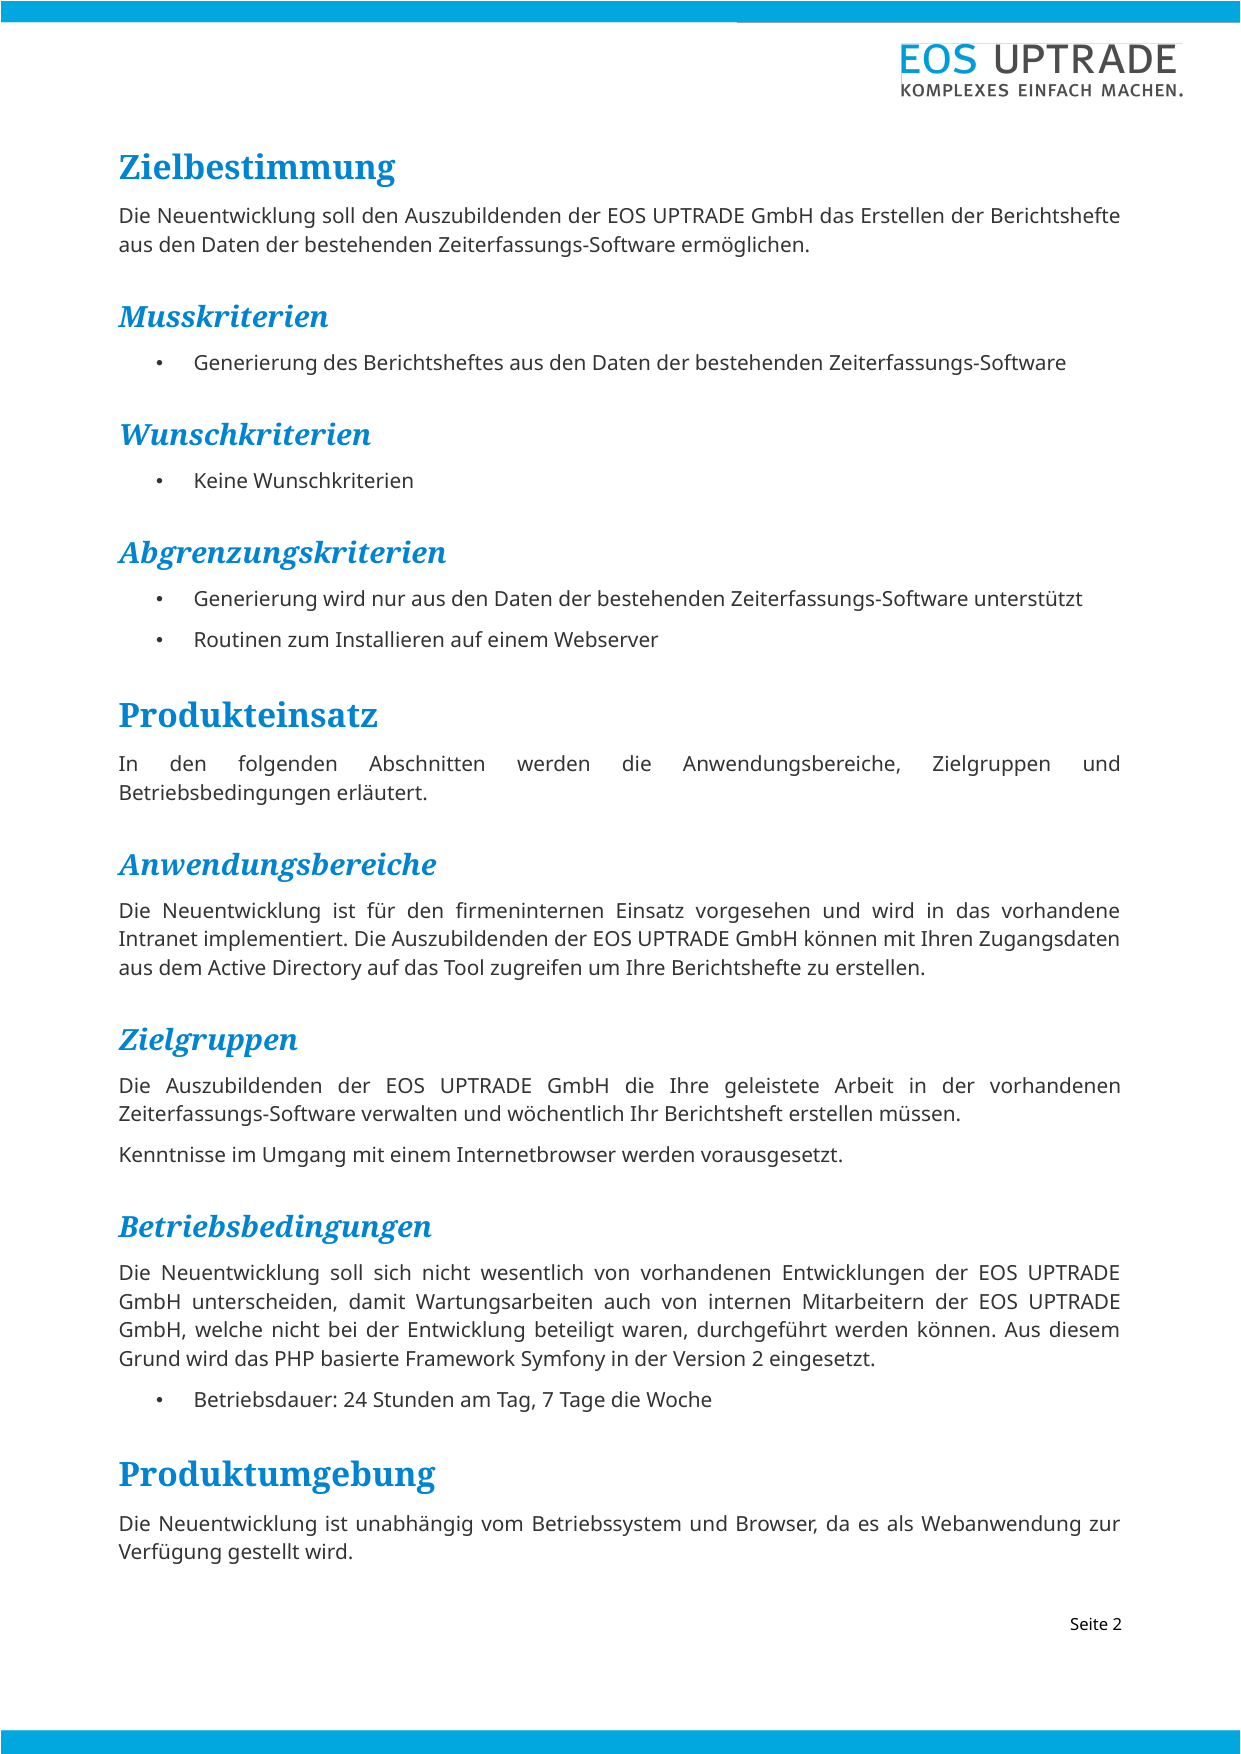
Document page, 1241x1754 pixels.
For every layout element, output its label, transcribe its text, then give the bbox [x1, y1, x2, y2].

text In den folgenden Abschnitten werden die Anwendungsbereiche, Zielgruppen und Betriebsbedingungen erläutert. [118, 749, 1122, 806]
text Die Neuentwicklung soll sich nicht wesentlich von vorhandenen Entwicklungen der EOS UPTRADE GmbH unterscheiden, damit Wartungsarbeiten auch von internen Mitarbeitern der EOS UPTRADE GmbH, welche nicht bei der Entwicklung beteiligt waren, durchgeführt werden können. Aus diesem Grund wird das PHP basierte Framework Symfony in der Version 2 eingesetzt. [118, 1258, 1122, 1372]
subtitle Zielbestimmung [118, 143, 1122, 189]
list Generierung wird nur aus den Daten der bestehenden Zeiterfassungs-Software unterstützt [156, 584, 1122, 613]
subtitle Wunschkriterien [118, 414, 1122, 454]
subtitle Anwendungsbereiche [118, 844, 1122, 883]
picture [1, 23, 1240, 1730]
list Generierung des Berichtsheftes aus den Daten der bestehenden Zeiterfassungs-Software [156, 348, 1122, 376]
subtitle Produktumgebung [118, 1451, 1122, 1496]
text Die Auszubildenden der EOS UPTRADE GmbH die Ihre geleistete Arbeit in der vorhandenen Zeiterfassungs-Software verwalten und wöchentlich Ihr Berichtsheft erstellen müssen. [118, 1071, 1122, 1128]
subtitle Musskriterien [118, 296, 1122, 336]
subtitle Abgrenzungskriterien [118, 532, 1122, 572]
text Die Neuentwicklung soll den Auszubildenden der EOS UPTRADE GmbH das Erstellen der Berichtshefte aus den Daten der bestehenden Zeiterfassungs-Software ermöglichen. [118, 201, 1122, 258]
subtitle Produkteinsatz [118, 691, 1122, 737]
text Kenntnisse im Umgang mit einem Internetbrowser werden vorausgesetzt. [118, 1140, 1122, 1169]
text Die Neuentwicklung ist unabhängig vom Betriebssystem und Browser, da es als Webanwendung zur Verfügung gestellt wird. [118, 1509, 1122, 1566]
list Keine Wunschkriterien [156, 466, 1122, 494]
list Betriebsdauer: 24 Stunden am Tag, 7 Tage die Woche [156, 1385, 1122, 1413]
subtitle Betriebsbedingungen [118, 1206, 1122, 1246]
list Routinen zum Installieren auf einem Webserver [156, 625, 1122, 654]
subtitle Zielgruppen [118, 1019, 1122, 1058]
text Die Neuentwicklung ist für den firmeninternen Einsatz vorgesehen und wird in das vorhandene Intranet implementiert. Die Auszubildenden der EOS UPTRADE GmbH können mit Ihren Zugangsdaten aus dem Active Directory auf das Tool zugreifen um Ihre Berichtshefte zu erstellen. [118, 896, 1122, 981]
